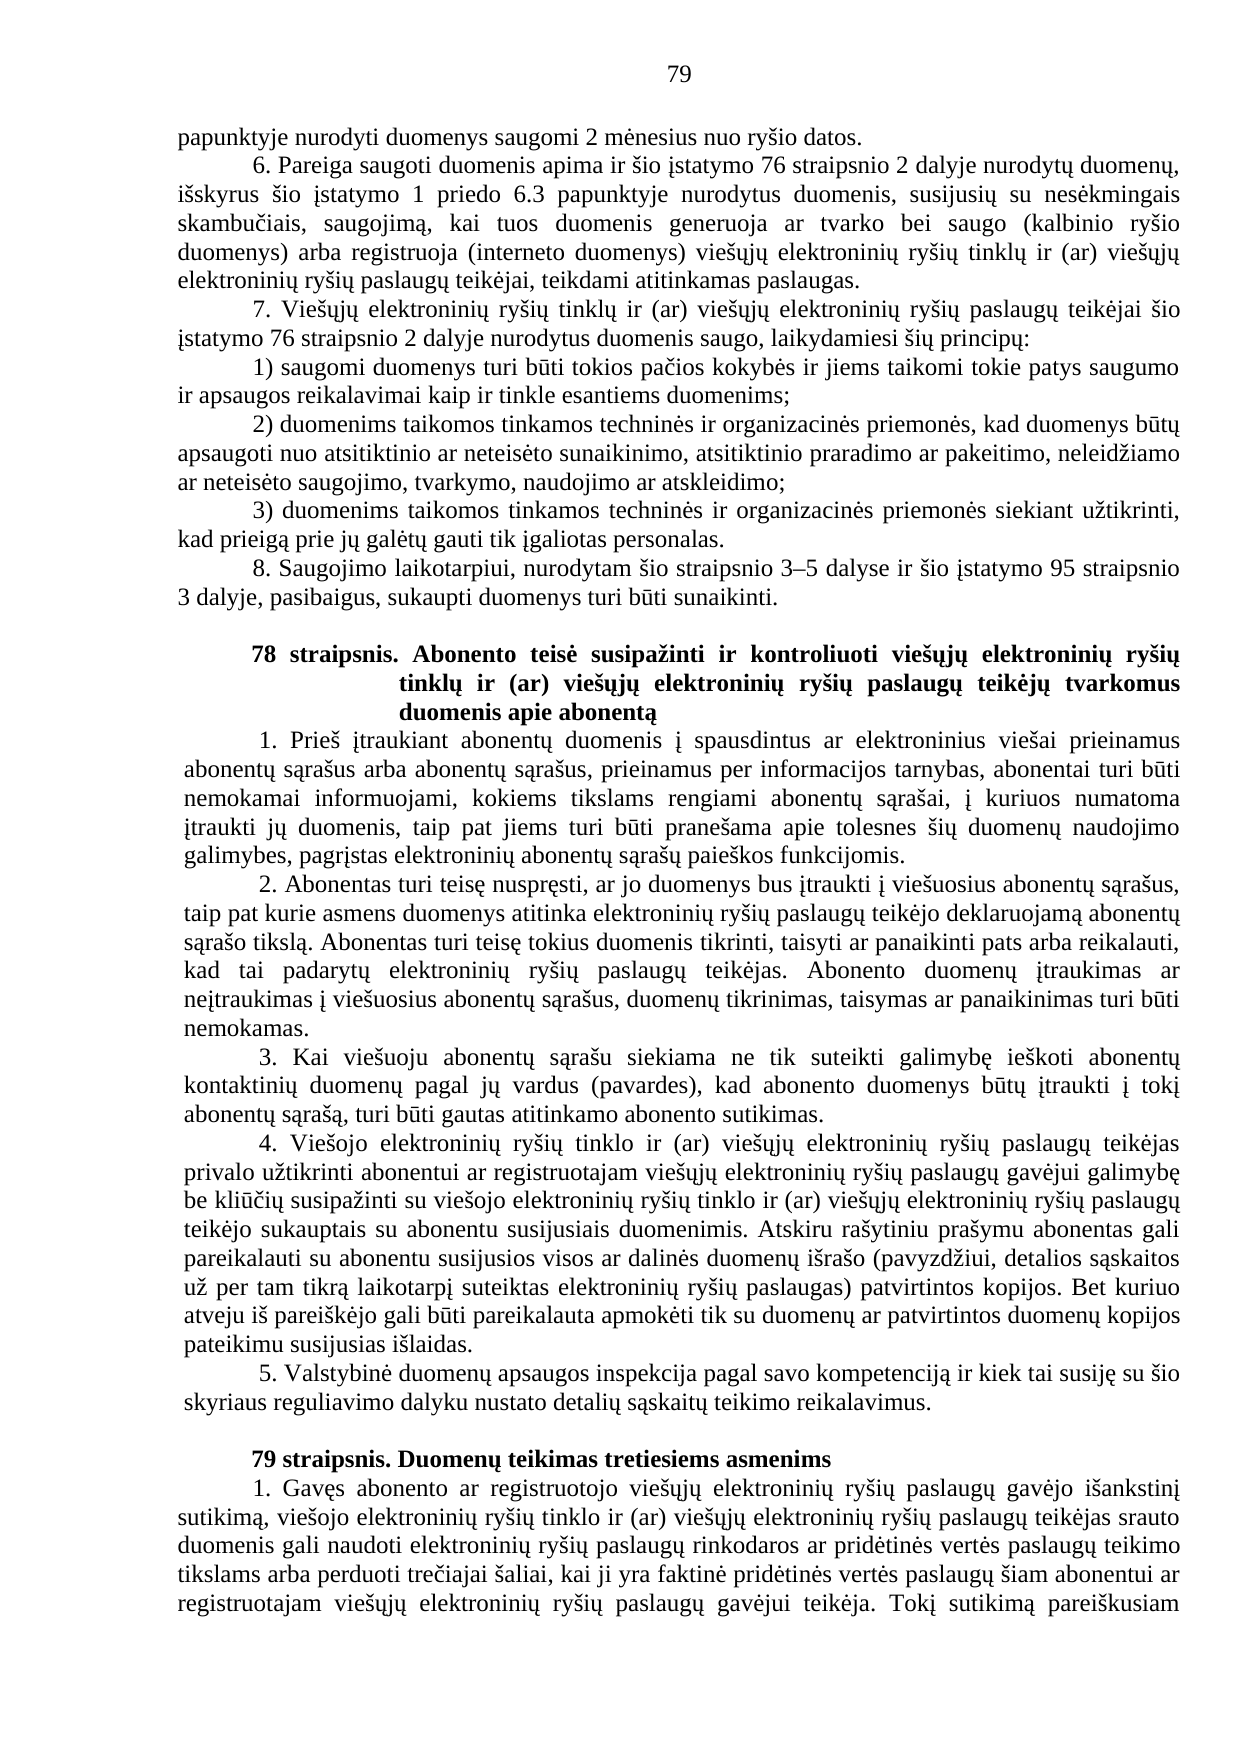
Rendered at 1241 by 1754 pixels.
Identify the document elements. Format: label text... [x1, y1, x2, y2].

text 1) saugomi duomenys turi būti tokios pačios kokybės ir jiems taikomi tokie patys saugumo ir apsaugos reikalavimai kaip ir tinkle esantiems duomenims; [177, 352, 1181, 409]
text 78 straipsnis. Abonento teisė susipažinti ir kontroliuoti viešųjų elektroninių ryšių tinklų ir (ar) viešųjų elektroninių ryšių paslaugų teikėjų tvarkomus duomenis apie abonentą [251, 639, 1181, 726]
text 6. Pareiga saugoti duomenis apima ir šio įstatymo 76 straipsnio 2 dalyje nurodytų duomenų, išskyrus šio įstatymo 1 priedo 6.3 papunktyje nurodytus duomenis, susijusių su nesėkmingais skambučiais, saugojimą, kai tuos duomenis generuoja ar tvarko bei saugo (kalbinio ryšio duomenys) arba registruoja (interneto duomenys) viešųjų elektroninių ryšių tinklų ir (ar) viešųjų elektroninių ryšių paslaugų teikėjai, teikdami atitinkamas paslaugas. [177, 151, 1181, 294]
text papunktyje nurodyti duomenys saugomi 2 mėnesius nuo ryšio datos. [177, 122, 1181, 151]
text 7. Viešųjų elektroninių ryšių tinklų ir (ar) viešųjų elektroninių ryšių paslaugų teikėjai šio įstatymo 76 straipsnio 2 dalyje nurodytus duomenis saugo, laikydamiesi šių principų: [177, 294, 1181, 352]
text 5. Valstybinė duomenų apsaugos inspekcija pagal savo kompetenciją ir kiek tai susiję su šio skyriaus reguliavimo dalyku nustato detalių sąskaitų teikimo reikalavimus. [184, 1358, 1181, 1416]
text 8. Saugojimo laikotarpiui, nurodytam šio straipsnio 3–5 dalyse ir šio įstatymo 95 straipsnio 3 dalyje, pasibaigus, sukaupti duomenys turi būti sunaikinti. [177, 553, 1181, 611]
text 2. Abonentas turi teisę nuspręsti, ar jo duomenys bus įtraukti į viešuosius abonentų sąrašus, taip pat kurie asmens duomenys atitinka elektroninių ryšių paslaugų teikėjo deklaruojamą abonentų sąrašo tikslą. Abonentas turi teisę tokius duomenis tikrinti, taisyti ar panaikinti pats arba reikalauti, kad tai padarytų elektroninių ryšių paslaugų teikėjas. Abonento duomenų įtraukimas ar neįtraukimas į viešuosius abonentų sąrašus, duomenų tikrinimas, taisymas ar panaikinimas turi būti nemokamas. [184, 869, 1181, 1042]
text 3) duomenims taikomos tinkamos techninės ir organizacinės priemonės siekiant užtikrinti, kad prieigą prie jų galėtų gauti tik įgaliotas personalas. [177, 496, 1181, 553]
text 4. Viešojo elektroninių ryšių tinklo ir (ar) viešųjų elektroninių ryšių paslaugų teikėjas privalo užtikrinti abonentui ar registruotajam viešųjų elektroninių ryšių paslaugų gavėjui galimybę be kliūčių susipažinti su viešojo elektroninių ryšių tinklo ir (ar) viešųjų elektroninių ryšių paslaugų teikėjo sukauptais su abonentu susijusiais duomenimis. Atskiru rašytiniu prašymu abonentas gali pareikalauti su abonentu susijusios visos ar dalinės duomenų išrašo (pavyzdžiui, detalios sąskaitos už per tam tikrą laikotarpį suteiktas elektroninių ryšių paslaugas) patvirtintos kopijos. Bet kuriuo atveju iš pareiškėjo gali būti pareikalauta apmokėti tik su duomenų ar patvirtintos duomenų kopijos pateikimu susijusias išlaidas. [184, 1128, 1181, 1358]
text 79 straipsnis. Duomenų teikimas tretiesiems asmenims [184, 1444, 1181, 1473]
text 3. Kai viešuoju abonentų sąrašu siekiama ne tik suteikti galimybę ieškoti abonentų kontaktinių duomenų pagal jų vardus (pavardes), kad abonento duomenys būtų įtraukti į tokį abonentų sąrašą, turi būti gautas atitinkamo abonento sutikimas. [184, 1042, 1181, 1128]
text 2) duomenims taikomos tinkamos techninės ir organizacinės priemonės, kad duomenys būtų apsaugoti nuo atsitiktinio ar neteisėto sunaikinimo, atsitiktinio praradimo ar pakeitimo, neleidžiamo ar neteisėto saugojimo, tvarkymo, naudojimo ar atskleidimo; [177, 409, 1181, 496]
text 1. Prieš įtraukiant abonentų duomenis į spausdintus ar elektroninius viešai prieinamus abonentų sąrašus arba abonentų sąrašus, prieinamus per informacijos tarnybas, abonentai turi būti nemokamai informuojami, kokiems tikslams rengiami abonentų sąrašai, į kuriuos numatoma įtraukti jų duomenis, taip pat jiems turi būti pranešama apie tolesnes šių duomenų naudojimo galimybes, pagrįstas elektroninių abonentų sąrašų paieškos funkcijomis. [184, 726, 1181, 869]
text 1. Gavęs abonento ar registruotojo viešųjų elektroninių ryšių paslaugų gavėjo išankstinį sutikimą, viešojo elektroninių ryšių tinklo ir (ar) viešųjų elektroninių ryšių paslaugų teikėjas srauto duomenis gali naudoti elektroninių ryšių paslaugų rinkodaros ar pridėtinės vertės paslaugų teikimo tikslams arba perduoti trečiajai šaliai, kai ji yra faktinė pridėtinės vertės paslaugų šiam abonentui ar registruotajam viešųjų elektroninių ryšių paslaugų gavėjui teikėja. Tokį sutikimą pareiškusiam [177, 1473, 1181, 1617]
